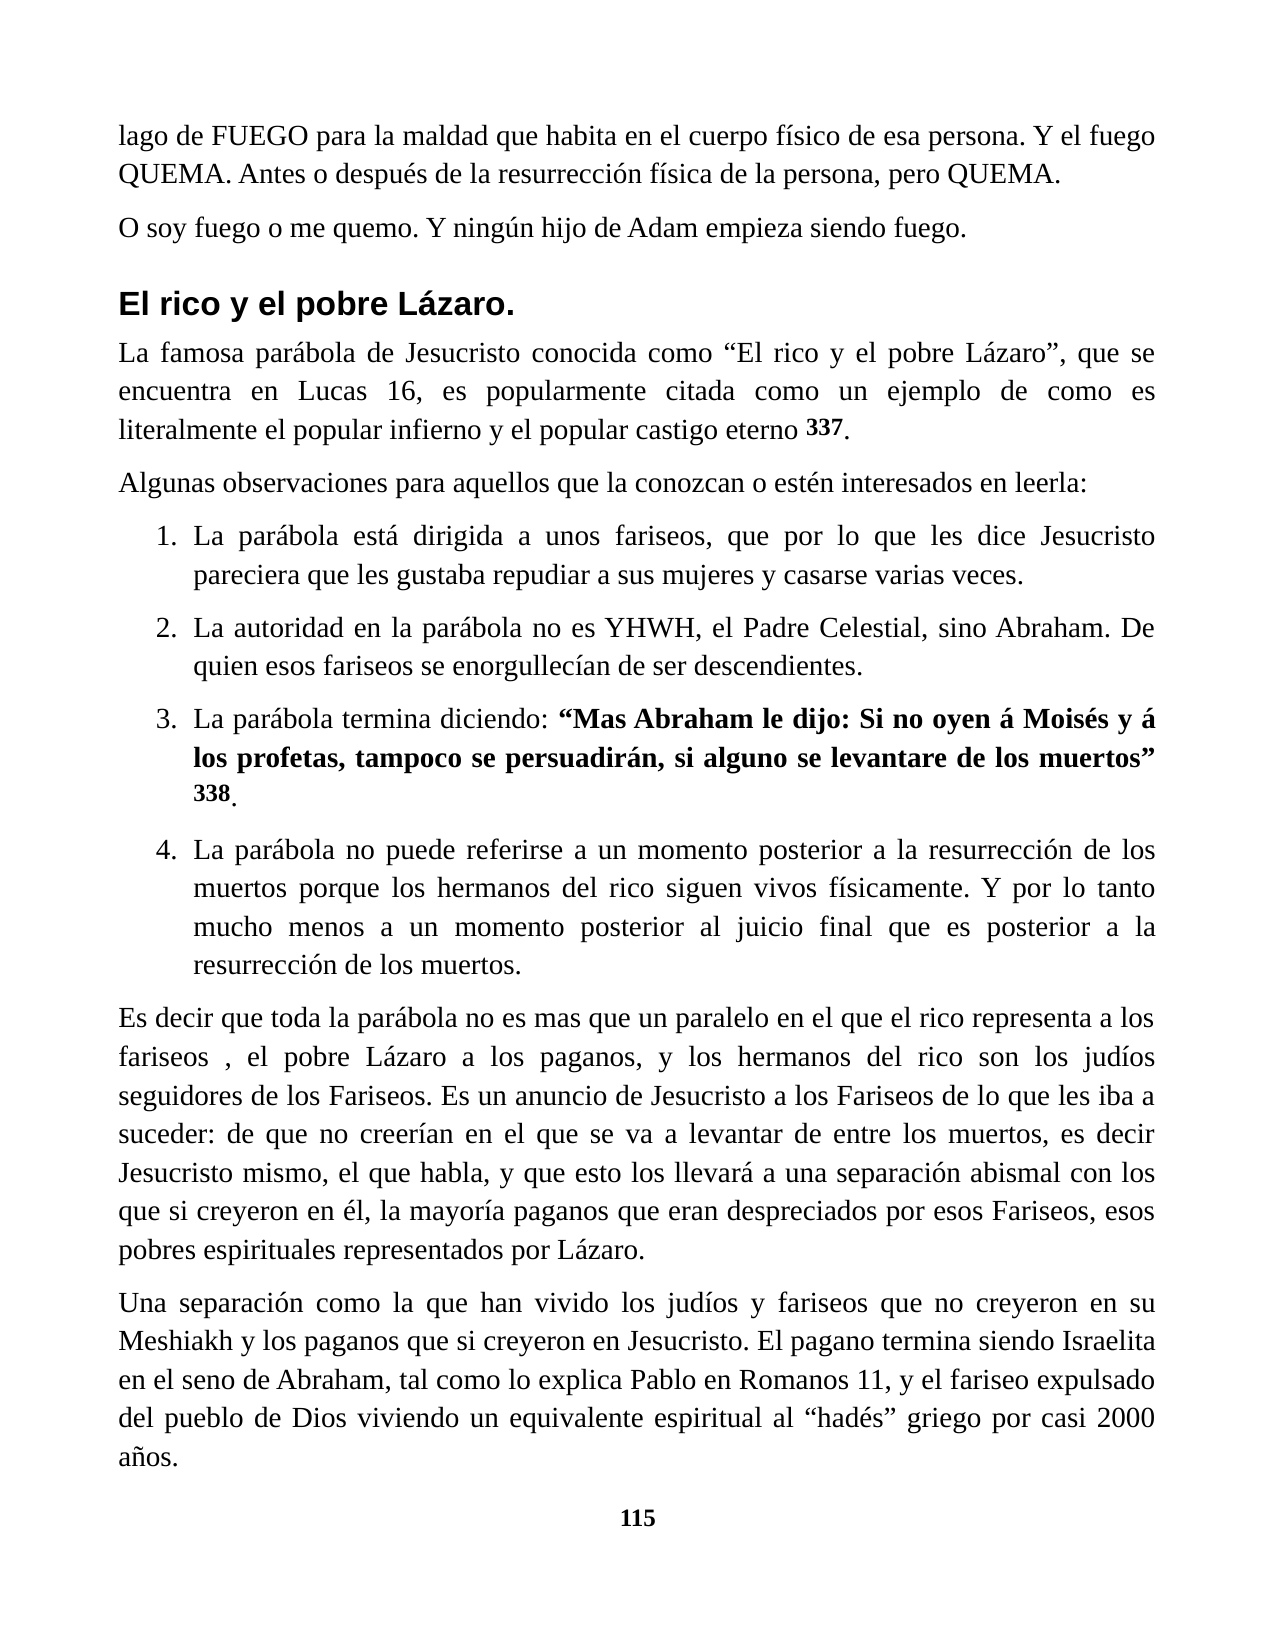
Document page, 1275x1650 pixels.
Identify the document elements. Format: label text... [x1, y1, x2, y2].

text lago de FUEGO para la maldad que habita en el cuerpo físico de esa persona. Y el fuego QUEMA. Antes o después de la resurrección física de la persona, pero QUEMA. [118, 118, 1157, 190]
text Algunas observaciones para aquellos que la conozcan o estén interesados en leerla: [118, 465, 1157, 499]
list La autoridad en la parábola no es YHWH, el Padre Celestial, sino Abraham. De quien esos fariseos se enorgullecían de ser descendientes. [156, 610, 1157, 682]
list La parábola está dirigida a unos fariseos, que por lo que les dice Jesucristo pareciera que les gustaba repudiar a sus mujeres y casarse varias veces. [156, 518, 1157, 590]
text La famosa parábola de Jesucristo conocida como “El rico y el pobre Lázaro”, que se encuentra en Lucas 16, es popularmente citada como un ejemplo de como es literalmente el popular infierno y el popular castigo eterno . [118, 335, 1157, 446]
text Una separación como la que han vivido los judíos y fariseos que no creyeron en su Meshiakh y los paganos que si creyeron en Jesucristo. El pagano termina siendo Israelita en el seno de Abraham, tal como lo explica Pablo en Romanos 11, y el fariseo expulsado del pueblo de Dios viviendo un equivalente espiritual al “hadés” griego por casi 2000 años. [118, 1285, 1157, 1473]
subtitle El rico y el pobre Lázaro. [118, 284, 1157, 322]
list La parábola termina diciendo: “Mas Abraham le dijo: Si no oyen á Moisés y á los profetas, tampoco se persuadirán, si alguno se levantare de los muertos” . [156, 702, 1157, 812]
text O soy fuego o me quemo. Y ningún hijo de Adam empieza siendo fuego. [118, 210, 1157, 243]
text Es decir que toda la parábola no es mas que un paralelo en el que el rico representa a los fariseos , el pobre Lázaro a los paganos, y los hermanos del rico son los judíos seguidores de los Fariseos. Es un anuncio de Jesucristo a los Fariseos de lo que les iba a suceder: de que no creerían en el que se va a levantar de entre los muertos, es decir Jesucristo mismo, el que habla, y que esto los llevará a una separación abismal con los que si creyeron en él, la mayoría paganos que eran despreciados por esos Fariseos, esos pobres espirituales representados por Lázaro. [118, 1001, 1157, 1265]
list La parábola no puede referirse a un momento posterior a la resurrección de los muertos porque los hermanos del rico siguen vivos físicamente. Y por lo tanto mucho menos a un momento posterior al juicio final que es posterior a la resurrección de los muertos. [156, 832, 1157, 981]
